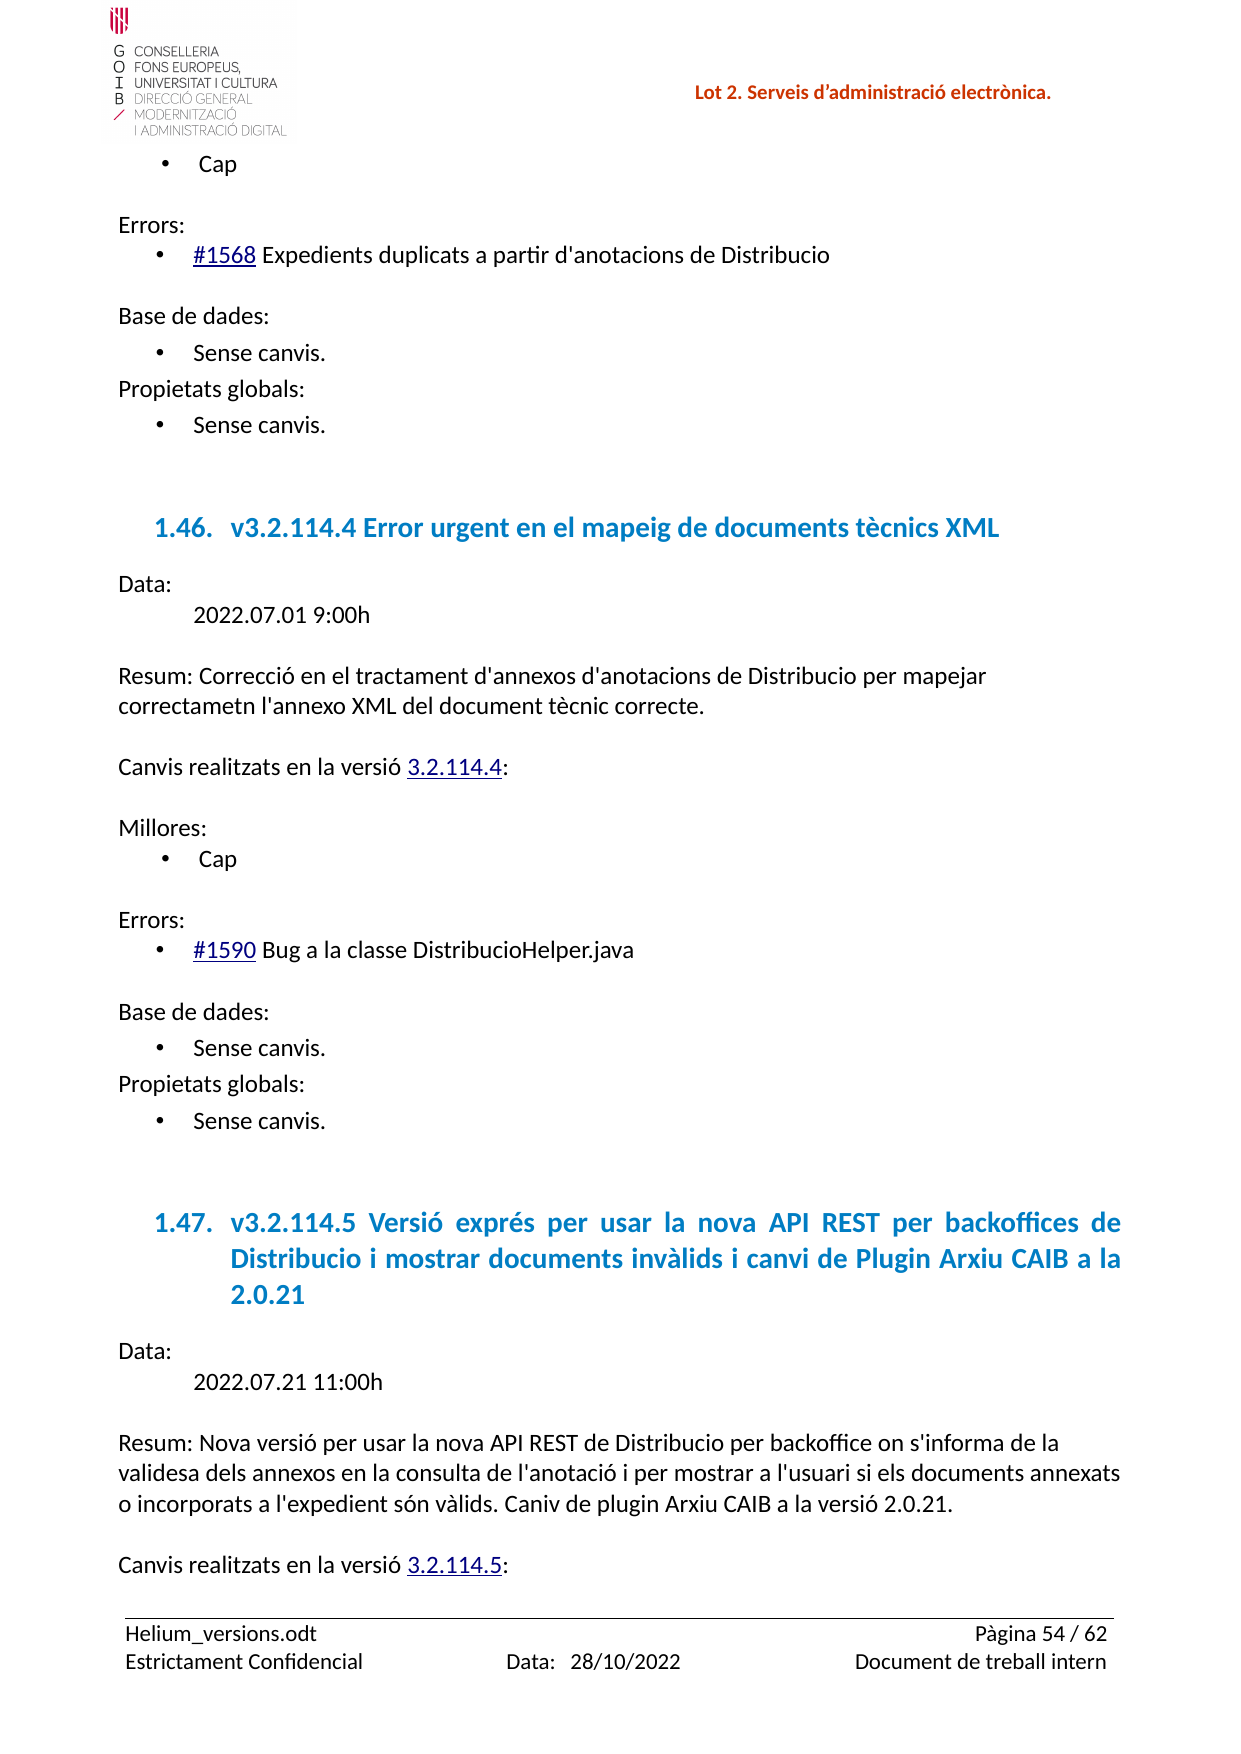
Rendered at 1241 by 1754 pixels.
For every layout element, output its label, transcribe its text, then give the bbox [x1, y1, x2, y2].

subtitle v3.2.114.4 Error urgent en el mapeig de documents tècnics XML [153, 509, 1122, 545]
text Base de dades: [118, 996, 1122, 1026]
text Resum: Nova versió per usar la nova API REST de Distribucio per backoffice on s'informa de la validesa dels annexos en la consulta de l'anotació i per mostrar a l'usuari si els documents annexats o incorporats a l'expedient són vàlids. Caniv de plugin Arxiu CAIB a la versió 2.0.21. [118, 1427, 1122, 1518]
subtitle v3.2.114.5 Versió exprés per usar la nova API REST per backoffices de Distribucio i mostrar documents invàlids i canvi de Plugin Arxiu CAIB a la 2.0.21 [153, 1204, 1122, 1311]
list Cap [161, 148, 1122, 178]
text Data: [118, 568, 1122, 599]
text 2022.07.01 9:00h [118, 599, 1122, 629]
text 2022.07.21 11:00h [118, 1366, 1122, 1396]
list #1568 Expedients duplicats a partir d'anotacions de Distribucio [156, 239, 1122, 270]
text Canvis realitzats en la versió 3.2.114.4: [118, 752, 1122, 782]
text Millores: [118, 813, 1122, 843]
text Base de dades: [118, 300, 1122, 331]
text Errors: [118, 209, 1122, 239]
list Sense canvis. [156, 1105, 1122, 1136]
text Resum: Correcció en el tractament d'annexos d'anotacions de Distribucio per mapejar correctametn l'annexo XML del document tècnic correcte. [118, 660, 1122, 721]
text Propietats globals: [118, 1069, 1122, 1099]
text Canvis realitzats en la versió 3.2.114.5: [118, 1549, 1122, 1579]
picture [100, 0, 297, 144]
list Sense canvis. [156, 1032, 1122, 1063]
text Propietats globals: [118, 373, 1122, 404]
list #1590 Bug a la classe DistribucioHelper.java [156, 935, 1122, 965]
list Sense canvis. [156, 410, 1122, 440]
text Errors: [118, 904, 1122, 935]
list Sense canvis. [156, 337, 1122, 367]
list Cap [161, 843, 1122, 874]
text Data: [118, 1335, 1122, 1366]
